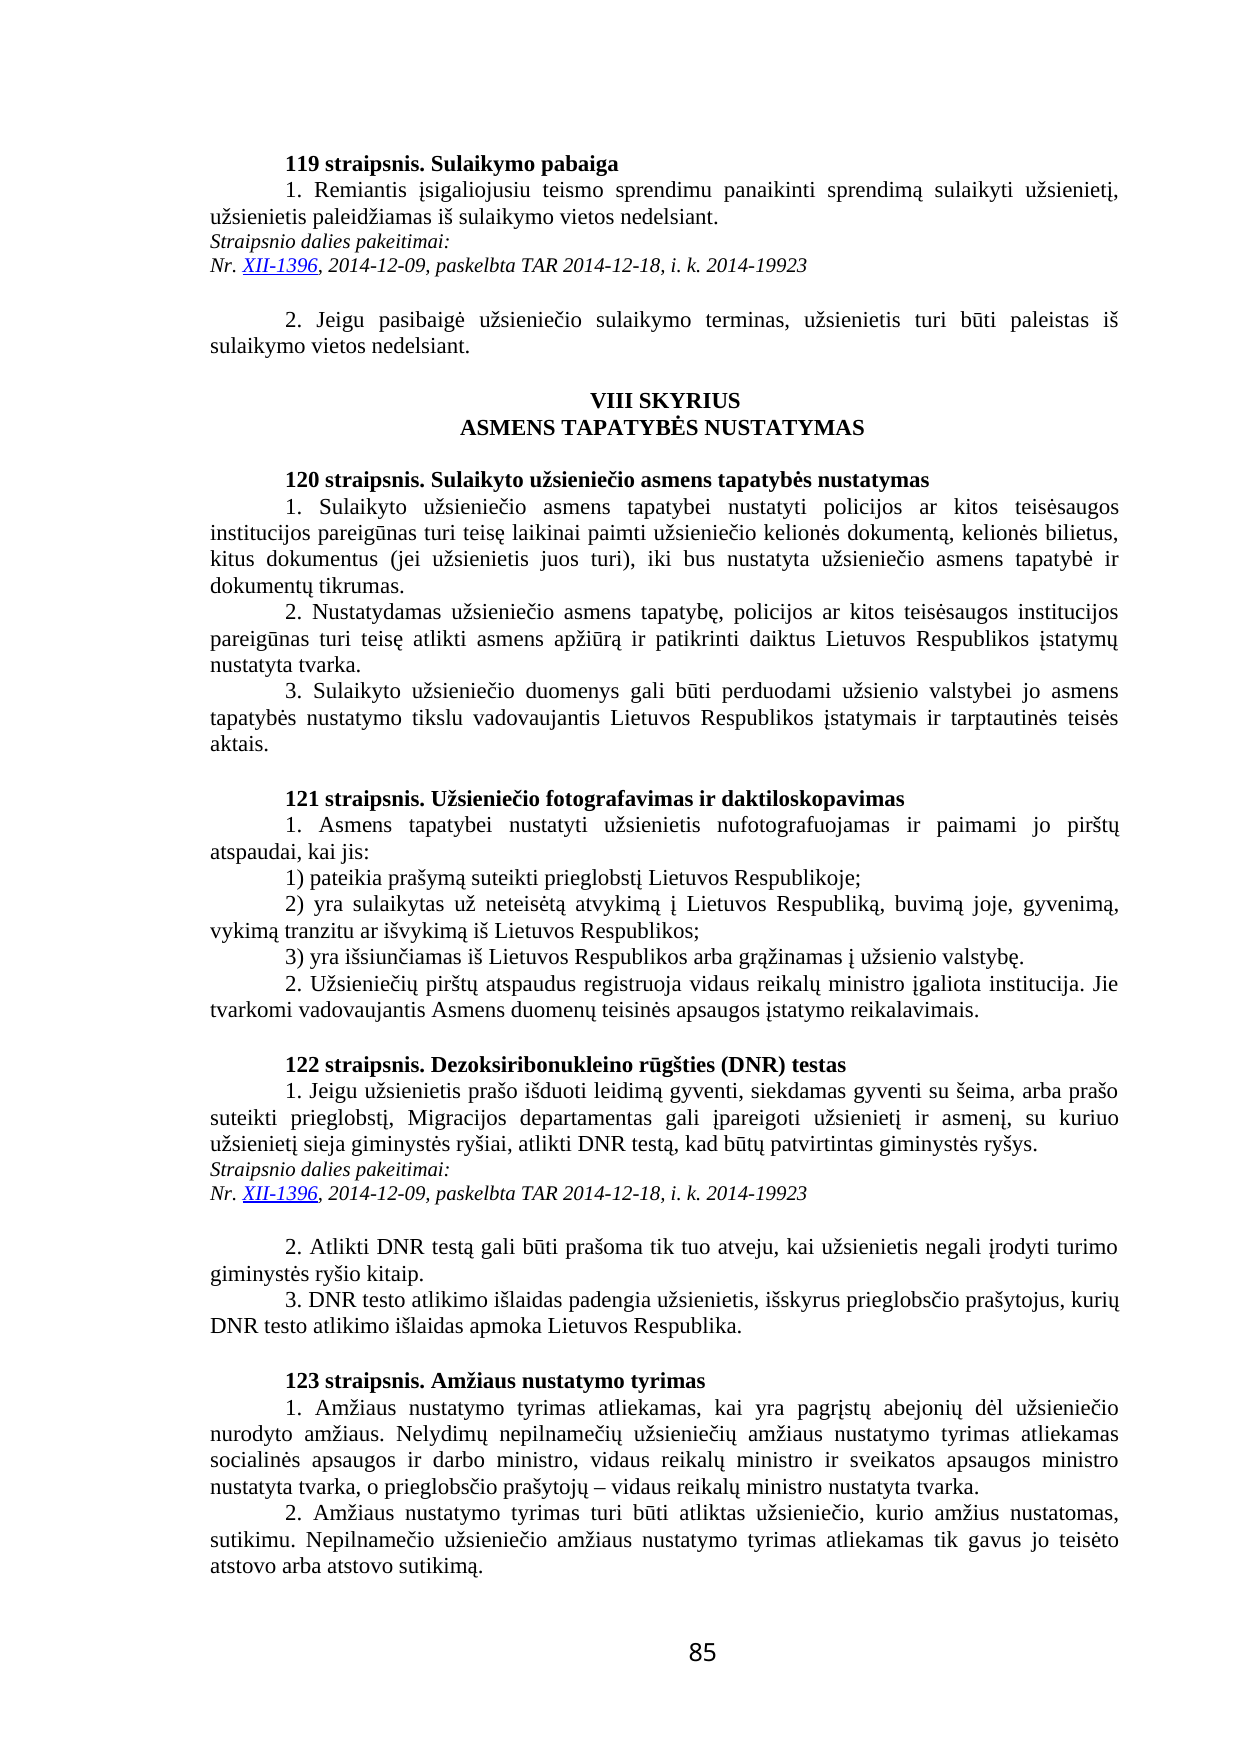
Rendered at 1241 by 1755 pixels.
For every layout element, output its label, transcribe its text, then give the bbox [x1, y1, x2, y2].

text 1. Amžiaus nustatymo tyrimas atliekamas, kai yra pagrįstų abejonių dėl užsieniečio nurodyto amžiaus. Nelydimų nepilnamečių užsieniečių amžiaus nustatymo tyrimas atliekamas socialinės apsaugos ir darbo ministro, vidaus reikalų ministro ir sveikatos apsaugos ministro nustatyta tvarka, o prieglobsčio prašytojų – vidaus reikalų ministro nustatyta tvarka. [210, 1394, 1120, 1499]
text 1. Sulaikyto užsieniečio asmens tapatybei nustatyti policijos ar kitos teisėsaugos institucijos pareigūnas turi teisę laikinai paimti užsieniečio kelionės dokumentą, kelionės bilietus, kitus dokumentus (jei užsienietis juos turi), iki bus nustatyta užsieniečio asmens tapatybė ir dokumentų tikrumas. [210, 493, 1120, 598]
text 2. Amžiaus nustatymo tyrimas turi būti atliktas užsieniečio, kurio amžius nustatomas, sutikimu. Nepilnamečio užsieniečio amžiaus nustatymo tyrimas atliekamas tik gavus jo teisėto atstovo arba atstovo sutikimą. [210, 1499, 1120, 1578]
text Straipsnio dalies pakeitimai: [210, 229, 1120, 253]
text Nr. XII-1396, 2014-12-09, paskelbta TAR 2014-12-18, i. k. 2014-19923 [210, 253, 1120, 277]
text 3. DNR testo atlikimo išlaidas padengia užsienietis, išskyrus prieglobsčio prašytojus, kurių DNR testo atlikimo išlaidas apmoka Lietuvos Respublika. [210, 1286, 1120, 1339]
subtitle 122 straipsnis. Dezoksiribonukleino rūgšties (DNR) testas [210, 1051, 1120, 1077]
text 123 straipsnis. Amžiaus nustatymo tyrimas [210, 1367, 1120, 1394]
text 3) yra išsiunčiamas iš Lietuvos Respublikos arba grąžinamas į užsienio valstybę. [210, 943, 1120, 969]
text 121 straipsnis. Užsieniečio fotografavimas ir daktiloskopavimas [210, 785, 1120, 811]
text 2. Nustatydamas užsieniečio asmens tapatybę, policijos ar kitos teisėsaugos institucijos pareigūnas turi teisę atlikti asmens apžiūrą ir patikrinti daiktus Lietuvos Respublikos įstatymų nustatyta tvarka. [210, 598, 1120, 677]
text 1. Jeigu užsienietis prašo išduoti leidimą gyventi, siekdamas gyventi su šeima, arba prašo suteikti prieglobstį, Migracijos departamentas gali įpareigoti užsienietį ir asmenį, su kuriuo užsienietį sieja giminystės ryšiai, atlikti DNR testą, kad būtų patvirtintas giminystės ryšys. [210, 1077, 1120, 1156]
text Straipsnio dalies pakeitimai: [210, 1156, 1120, 1181]
text 2. Jeigu pasibaigė užsieniečio sulaikymo terminas, užsienietis turi būti paleistas iš sulaikymo vietos nedelsiant. [210, 306, 1120, 359]
text 1. Asmens tapatybei nustatyti užsienietis nufotografuojamas ir paimami jo pirštų atspaudai, kai jis: [210, 811, 1120, 864]
text 119 straipsnis. Sulaikymo pabaiga [210, 150, 1120, 176]
text 1. Remiantis įsigaliojusiu teismo sprendimu panaikinti sprendimą sulaikyti užsienietį, užsienietis paleidžiamas iš sulaikymo vietos nedelsiant. [210, 176, 1120, 229]
text Nr. XII-1396, 2014-12-09, paskelbta TAR 2014-12-18, i. k. 2014-19923 [210, 1181, 1120, 1204]
text 2) yra sulaikytas už neteisėtą atvykimą į Lietuvos Respubliką, buvimą joje, gyvenimą, vykimą tranzitu ar išvykimą iš Lietuvos Respublikos; [210, 891, 1120, 943]
text 120 straipsnis. Sulaikyto užsieniečio asmens tapatybės nustatymas [210, 466, 1120, 493]
text 3. Sulaikyto užsieniečio duomenys gali būti perduodami užsienio valstybei jo asmens tapatybės nustatymo tikslu vadovaujantis Lietuvos Respublikos įstatymais ir tarptautinės teisės aktais. [210, 677, 1120, 756]
text 2. Užsieniečių pirštų atspaudus registruoja vidaus reikalų ministro įgaliota institucija. Jie tvarkomi vadovaujantis Asmens duomenų teisinės apsaugos įstatymo reikalavimais. [210, 969, 1120, 1022]
text ASMENS TAPATYBĖS NUSTATYMAS [210, 414, 1120, 440]
text 1) pateikia prašymą suteikti prieglobstį Lietuvos Respublikoje; [210, 864, 1120, 891]
text VIII SKYRIUS [210, 387, 1120, 414]
text 2. Atlikti DNR testą gali būti prašoma tik tuo atveju, kai užsienietis negali įrodyti turimo giminystės ryšio kitaip. [210, 1233, 1120, 1286]
